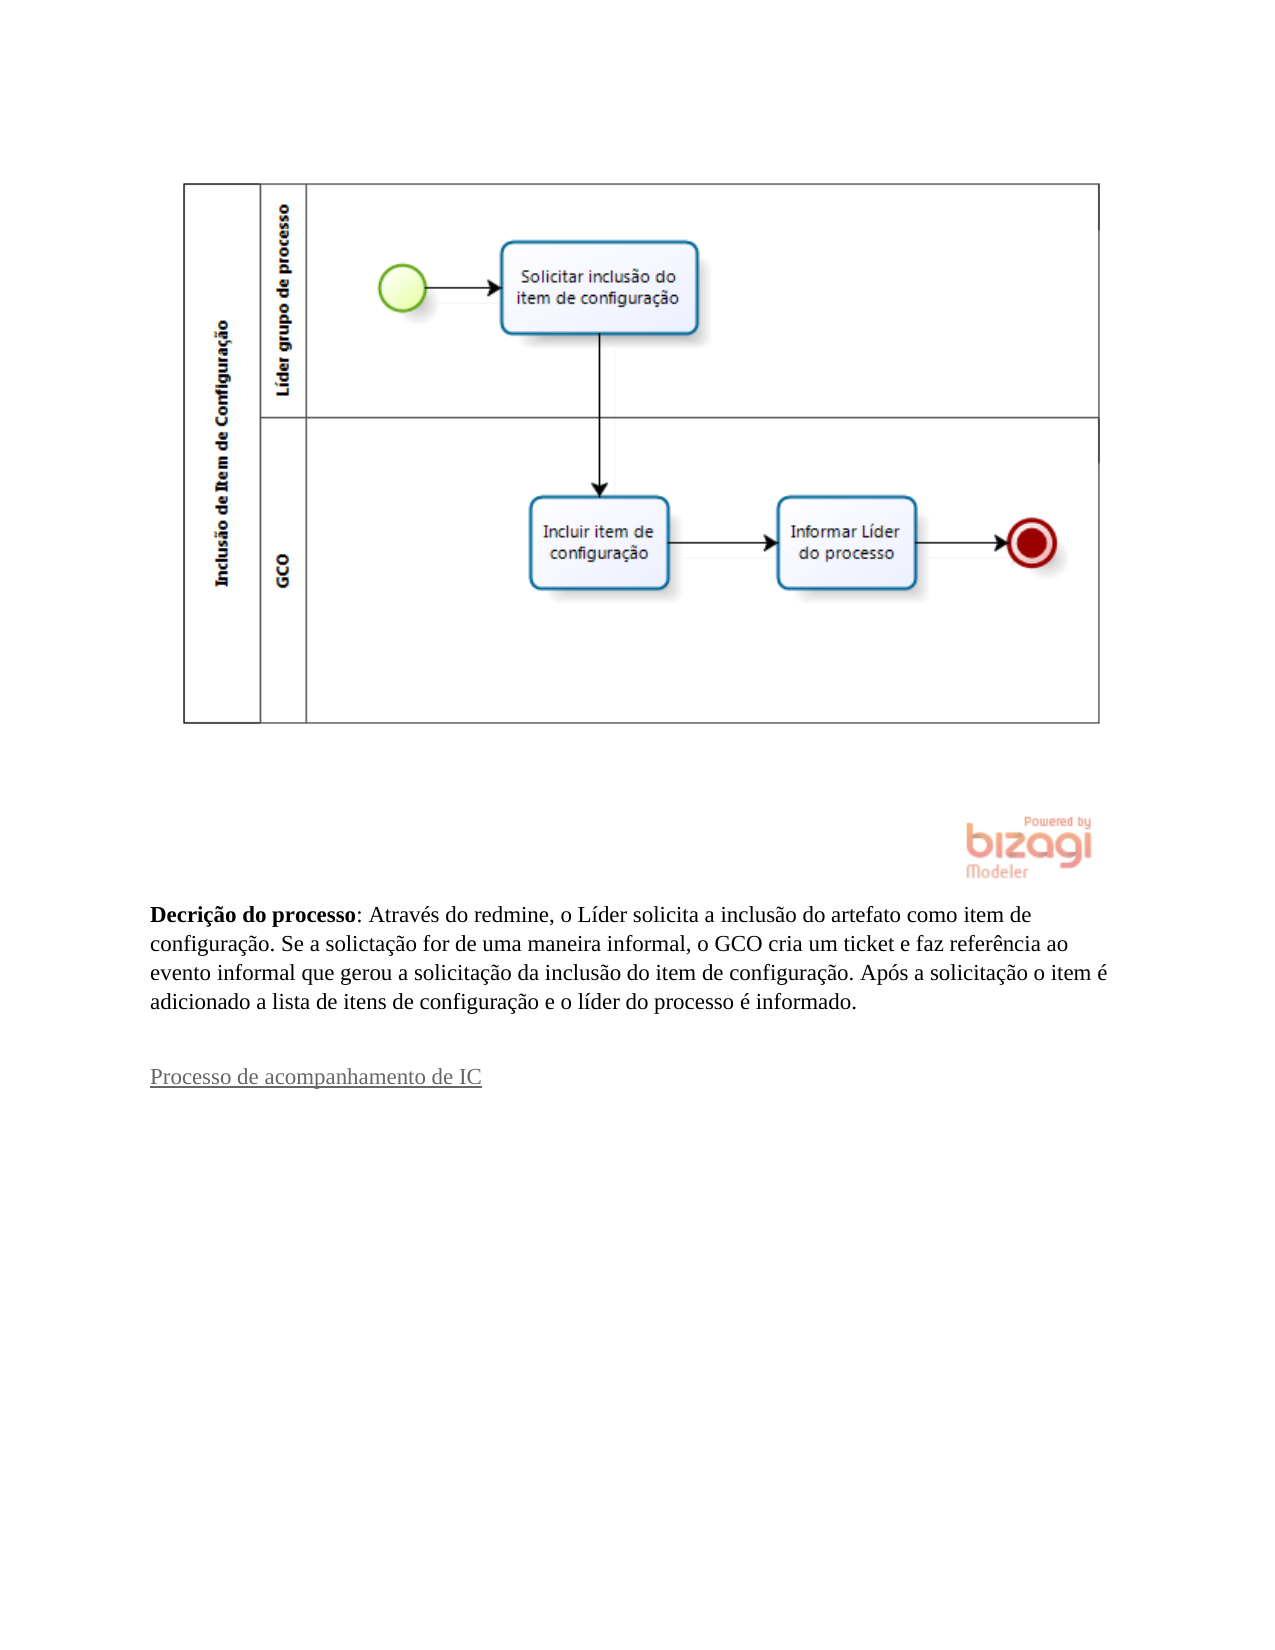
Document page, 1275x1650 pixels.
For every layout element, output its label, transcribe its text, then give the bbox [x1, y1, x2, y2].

text Decrição do processo: Através do redmine, o Líder solicita a inclusão do artefato como item de configuração. Se a solictação for de uma maneira informal, o GCO cria um ticket e faz referência ao evento informal que gerou a solicitação da inclusão do item de configuração. Após a solicitação o item é adicionado a lista de itens de configuração e o líder do processo é informado. [150, 902, 1125, 1014]
subtitle Processo de acompanhamento de IC [150, 1064, 1125, 1089]
picture [153, 153, 1129, 895]
